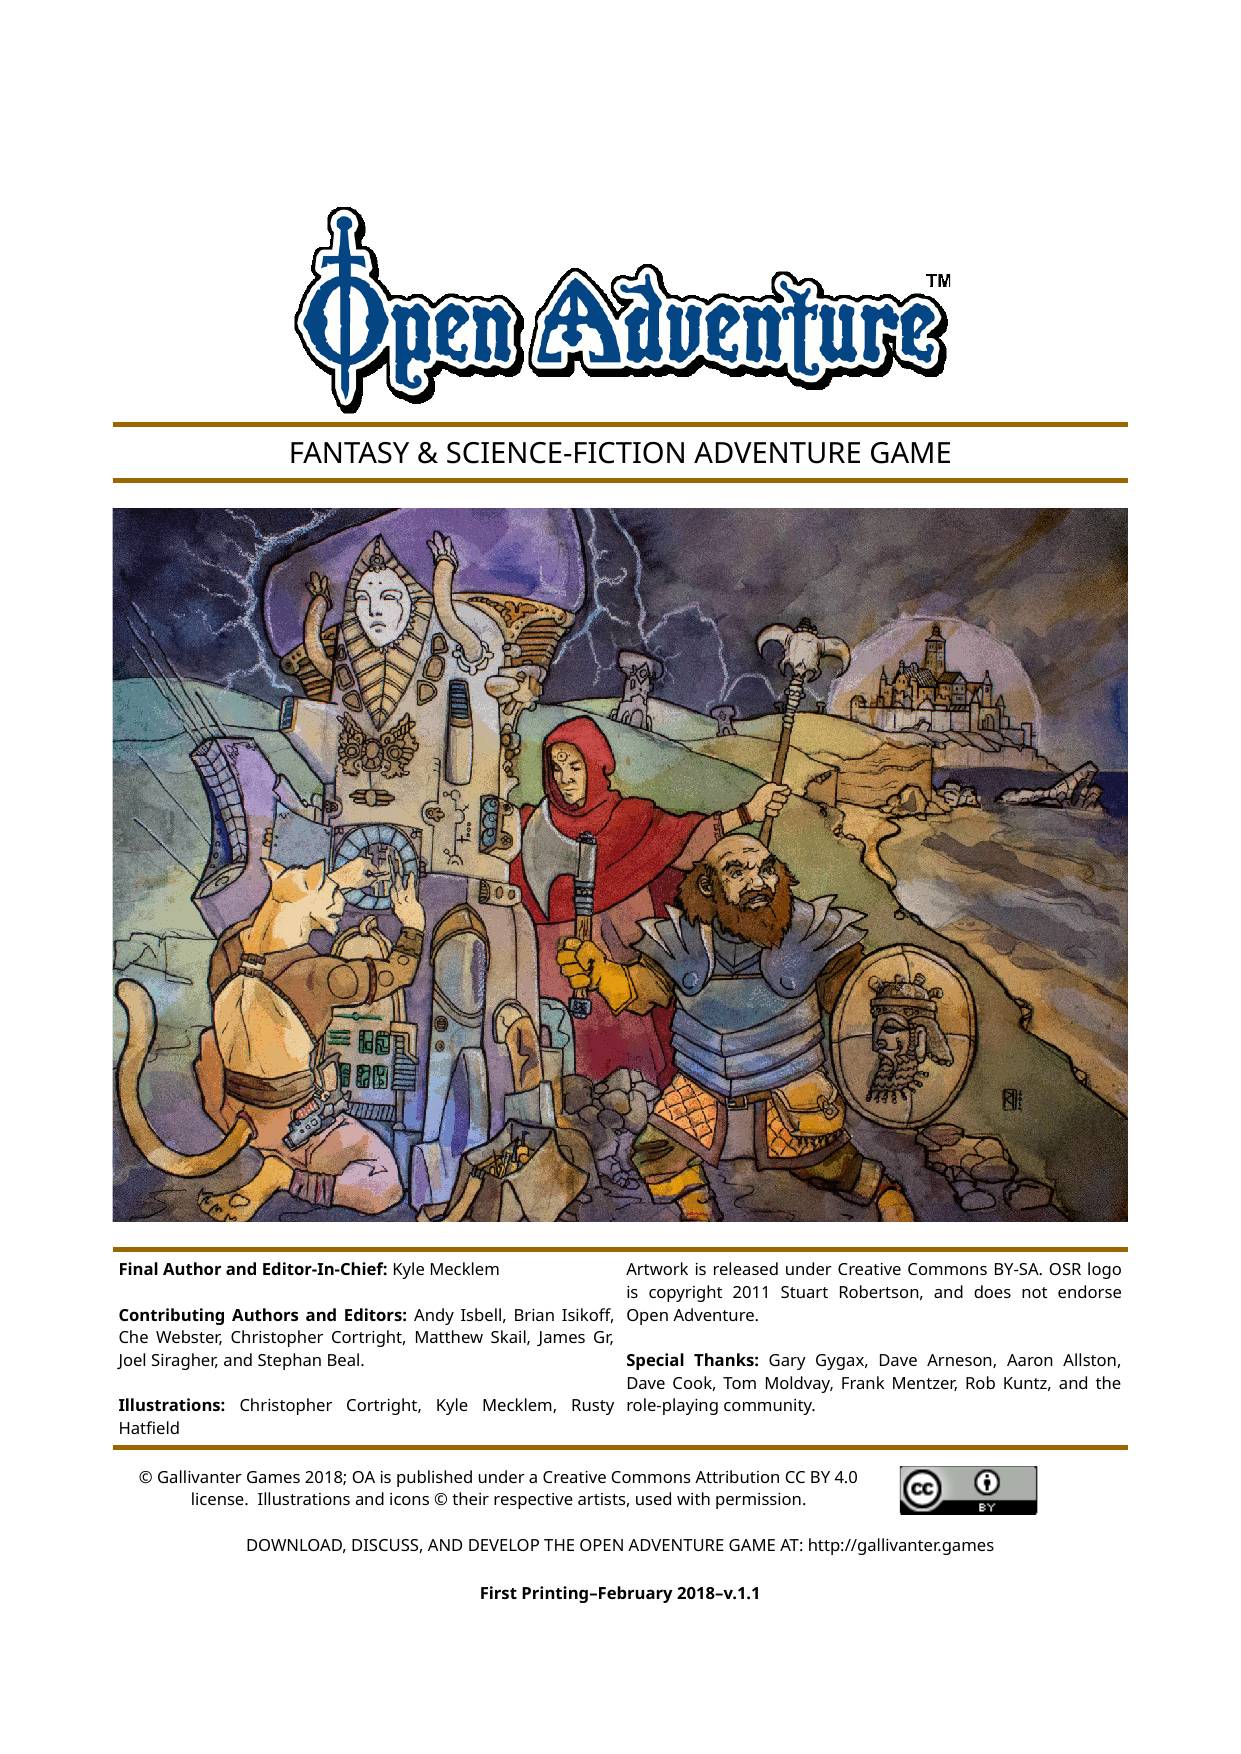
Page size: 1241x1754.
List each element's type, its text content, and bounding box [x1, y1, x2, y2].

picture [290, 201, 951, 422]
text © Gallivanter Games 2018; OA is published under a Creative Commons Attribution CC BY 4.0 license. Illustrations and icons © their respective artists, used with permission. [113, 1465, 1128, 1511]
picture [899, 1466, 1038, 1515]
text First Printing–February 2018–v.1.1 [113, 1582, 1128, 1604]
table_header Artwork is released under Creative Commons BY-SA. OSR logo is copyright 2011 Stuart Robertson, and does not endorse Open Adventure. Special Thanks: Gary Gygax, Dave Arneson, Aaron Allston, Dave Cook, Tom Moldvay, Frank Mentzer, Rob Kuntz, and the role-playing community. [620, 1252, 1128, 1445]
table_header Final Author and Editor-In-Chief: Kyle Mecklem Contributing Authors and Editors: Andy Isbell, Brian Isikoff, Che Webster, Christopher Cortright, Matthew Skail, James Gr, Joel Siragher, and Stephan Beal. Illustrations: Christopher Cortright, Kyle Mecklem, Rusty Hatfield [113, 1252, 620, 1445]
picture [112, 508, 1128, 1222]
text DOWNLOAD, DISCUSS, AND DEVELOP THE OPEN ADVENTURE GAME AT: http://gallivanter.games [113, 1533, 1128, 1556]
table_header Fantasy & Science-Fiction Adventure Game [113, 427, 1128, 478]
